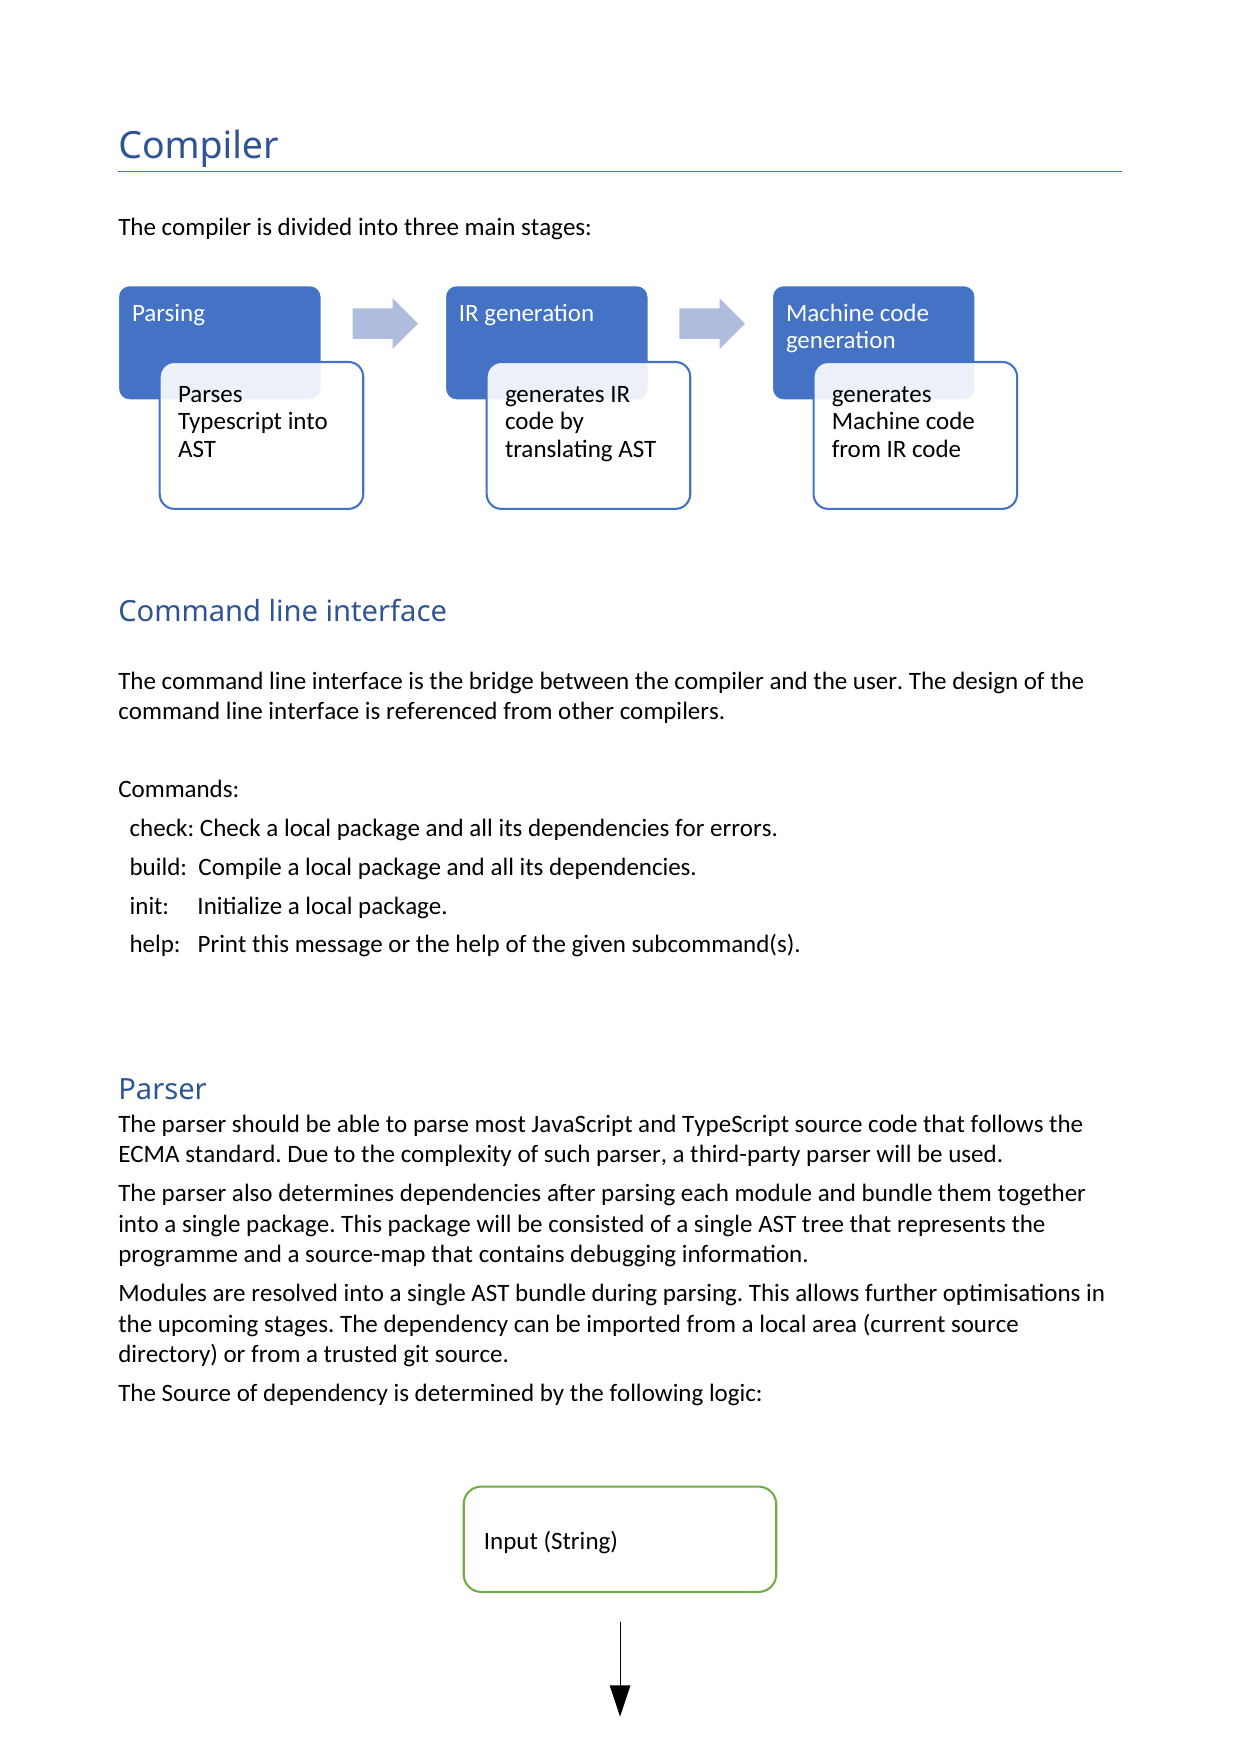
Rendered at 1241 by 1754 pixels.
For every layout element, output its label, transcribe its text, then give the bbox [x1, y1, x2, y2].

text Commands: [118, 773, 1122, 804]
text check: Check a local package and all its dependencies for errors. [118, 812, 1122, 843]
text init: Initialize a local package. [118, 890, 1122, 920]
subtitle Command line interface [118, 590, 1122, 630]
text The Source of dependency is determined by the following logic: [118, 1377, 1122, 1408]
text The parser also determines dependencies after parsing each module and bundle them together into a single package. This package will be consisted of a single AST tree that represents the programme and a source-map that contains debugging information. [118, 1177, 1122, 1269]
subtitle Compiler [118, 118, 1122, 171]
text help: Print this message or the help of the given subcommand(s). [118, 929, 1122, 959]
text The compiler is divided into three main stages: [118, 211, 1122, 242]
text Modules are resolved into a single AST bundle during parsing. This allows further optimisations in the upcoming stages. The dependency can be imported from a local area (current source directory) or from a trusted git source. [118, 1277, 1122, 1369]
subtitle Parser [118, 1068, 1122, 1108]
text The parser should be able to parse most JavaScript and TypeScript source code that follows the ECMA standard. Due to the complexity of such parser, a third-party parser will be used. [118, 1108, 1122, 1169]
text build: Compile a local package and all its dependencies. [118, 851, 1122, 881]
text The command line interface is the bridge between the compiler and the user. The design of the command line interface is referenced from other compilers. [118, 665, 1122, 726]
